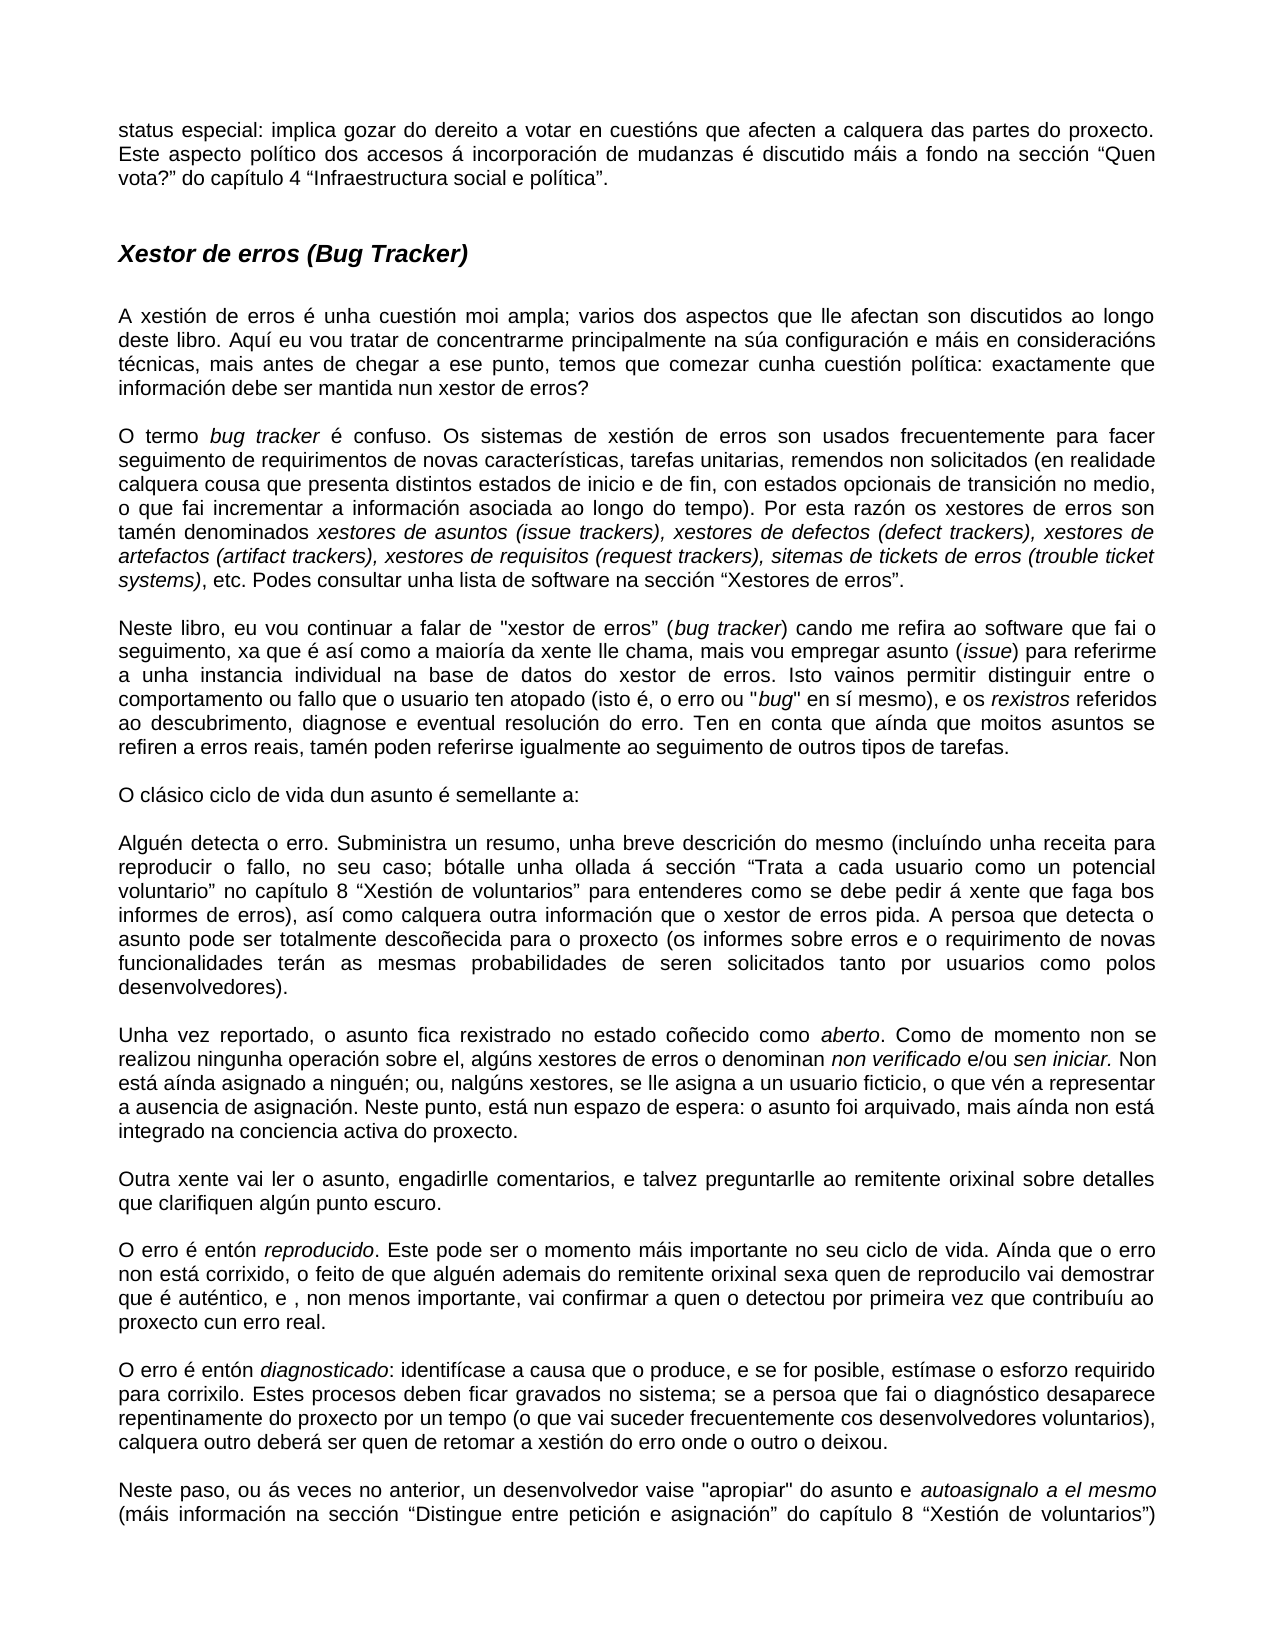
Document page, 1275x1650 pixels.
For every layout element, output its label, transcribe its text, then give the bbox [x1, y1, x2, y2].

text O erro é entón reproducido. Este pode ser o momento máis importante no seu ciclo de vida. Aínda que o erro non está corrixido, o feito de que alguén ademais do remitente orixinal sexa quen de reproducilo vai demostrar que é auténtico, e , non menos importante, vai confirmar a quen o detectou por primeira vez que contribuíu ao proxecto cun erro real. [118, 1238, 1157, 1334]
text Alguén detecta o erro. Subministra un resumo, unha breve descrición do mesmo (incluíndo unha receita para reproducir o fallo, no seu caso; bótalle unha ollada á sección “Trata a cada usuario como un potencial voluntario” no capítulo 8 “Xestión de voluntarios” para entenderes como se debe pedir á xente que faga bos informes de erros), así como calquera outra información que o xestor de erros pida. A persoa que detecta o asunto pode ser totalmente descoñecida para o proxecto (os informes sobre erros e o requirimento de novas funcionalidades terán as mesmas probabilidades de seren solicitados tanto por usuarios como polos desenvolvedores). [118, 831, 1157, 999]
subtitle Xestor de erros (Bug Tracker) [118, 239, 1157, 267]
text Outra xente vai ler o asunto, engadirlle comentarios, e talvez preguntarlle ao remitente orixinal sobre detalles que clarifiquen algún punto escuro. [118, 1166, 1157, 1214]
text Neste paso, ou ás veces no anterior, un desenvolvedor vaise "apropiar" do asunto e autoasignalo a el mesmo (máis información na sección “Distingue entre petición e asignación” do capítulo 8 “Xestión de voluntarios”) [118, 1478, 1157, 1526]
text Unha vez reportado, o asunto fica rexistrado no estado coñecido como aberto. Como de momento non se realizou ningunha operación sobre el, algúns xestores de erros o denominan non verificado e/ou sen iniciar. Non está aínda asignado a ninguén; ou, nalgúns xestores, se lle asigna a un usuario ficticio, o que vén a representar a ausencia de asignación. Neste punto, está nun espazo de espera: o asunto foi arquivado, mais aínda non está integrado na conciencia activa do proxecto. [118, 1023, 1157, 1142]
text O erro é entón diagnosticado: identifícase a causa que o produce, e se for posible, estímase o esforzo requirido para corrixilo. Estes procesos deben ficar gravados no sistema; se a persoa que fai o diagnóstico desaparece repentinamente do proxecto por un tempo (o que vai suceder frecuentemente cos desenvolvedores voluntarios), calquera outro deberá ser quen de retomar a xestión do erro onde o outro o deixou. [118, 1358, 1157, 1454]
text O termo bug tracker é confuso. Os sistemas de xestión de erros son usados frecuentemente para facer seguimento de requirimentos de novas características, tarefas unitarias, remendos non solicitados (en realidade calquera cousa que presenta distintos estados de inicio e de fin, con estados opcionais de transición no medio, o que fai incrementar a información asociada ao longo do tempo). Por esta razón os xestores de erros son tamén denominados xestores de asuntos (issue trackers), xestores de defectos (defect trackers), xestores de artefactos (artifact trackers), xestores de requisitos (request trackers), sitemas de tickets de erros (trouble ticket systems), etc. Podes consultar unha lista de software na sección “Xestores de erros”. [118, 424, 1157, 591]
text Neste libro, eu vou continuar a falar de "xestor de erros” (bug tracker) cando me refira ao software que fai o seguimento, xa que é así como a maioría da xente lle chama, mais vou empregar asunto (issue) para referirme a unha instancia individual na base de datos do xestor de erros. Isto vainos permitir distinguir entre o comportamento ou fallo que o usuario ten atopado (isto é, o erro ou "bug" en sí mesmo), e os rexistros referidos ao descubrimento, diagnose e eventual resolución do erro. Ten en conta que aínda que moitos asuntos se refiren a erros reais, tamén poden referirse igualmente ao seguimento de outros tipos de tarefas. [118, 615, 1157, 759]
text O clásico ciclo de vida dun asunto é semellante a: [118, 783, 1157, 807]
text A xestión de erros é unha cuestión moi ampla; varios dos aspectos que lle afectan son discutidos ao longo deste libro. Aquí eu vou tratar de concentrarme principalmente na súa configuración e máis en consideracións técnicas, mais antes de chegar a ese punto, temos que comezar cunha cuestión política: exactamente que información debe ser mantida nun xestor de erros? [118, 304, 1157, 400]
text status especial: implica gozar do dereito a votar en cuestións que afecten a calquera das partes do proxecto. Este aspecto político dos accesos á incorporación de mudanzas é discutido máis a fondo na sección “Quen vota?” do capítulo 4 “Infraestructura social e política”. [118, 118, 1157, 190]
